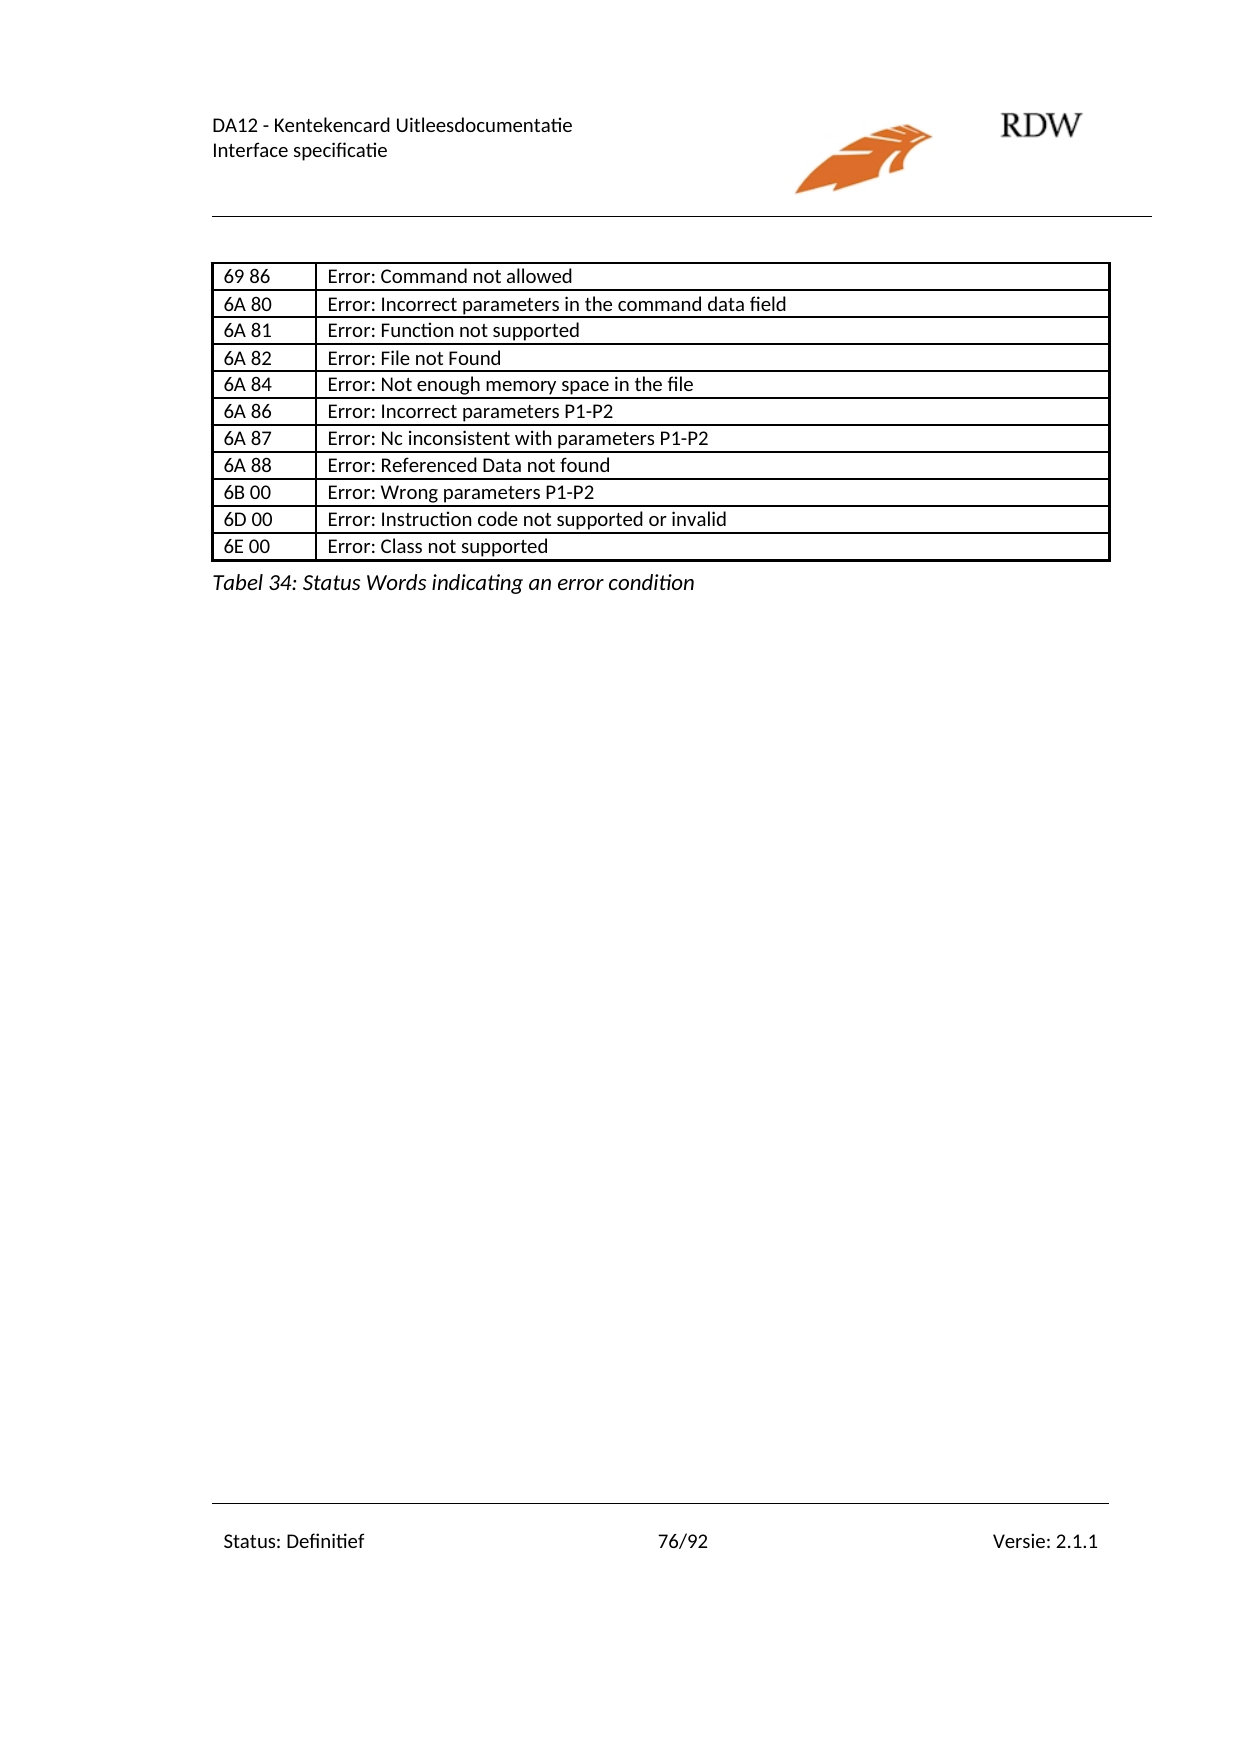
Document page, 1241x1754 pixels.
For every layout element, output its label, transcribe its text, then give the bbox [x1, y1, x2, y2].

table_cell Error: Nc inconsistent with parameters P1-P2 [317, 426, 1108, 451]
table_cell 6A 81 [214, 318, 315, 343]
table_cell Error: Referenced Data not found [317, 453, 1108, 478]
table_cell Error: Command not allowed [317, 264, 1108, 289]
table_cell 6B 00 [214, 480, 315, 505]
table_cell Error: Not enough memory space in the file [317, 372, 1108, 397]
table_cell 6A 82 [214, 345, 315, 370]
table_cell 6D 00 [214, 507, 315, 532]
table_cell 6A 86 [214, 399, 315, 424]
table_cell 69 86 [214, 264, 315, 289]
table_cell Error: Incorrect parameters P1-P2 [317, 399, 1108, 424]
table_cell 6A 87 [214, 426, 315, 451]
text Tabel 34: Status Words indicating an error condition [212, 568, 1152, 596]
table_cell Error: Incorrect parameters in the command data field [317, 291, 1108, 316]
table_cell 6A 88 [214, 453, 315, 478]
table_cell Error: File not Found [317, 345, 1108, 370]
table_cell Error: Function not supported [317, 318, 1108, 343]
table_cell Error: Wrong parameters P1-P2 [317, 480, 1108, 505]
table_cell Error: Instruction code not supported or invalid [317, 507, 1108, 532]
table_cell 6A 84 [214, 372, 315, 397]
table_cell 6E 00 [214, 534, 315, 559]
table_cell 6A 80 [214, 291, 315, 316]
table_cell Error: Class not supported [317, 534, 1108, 559]
